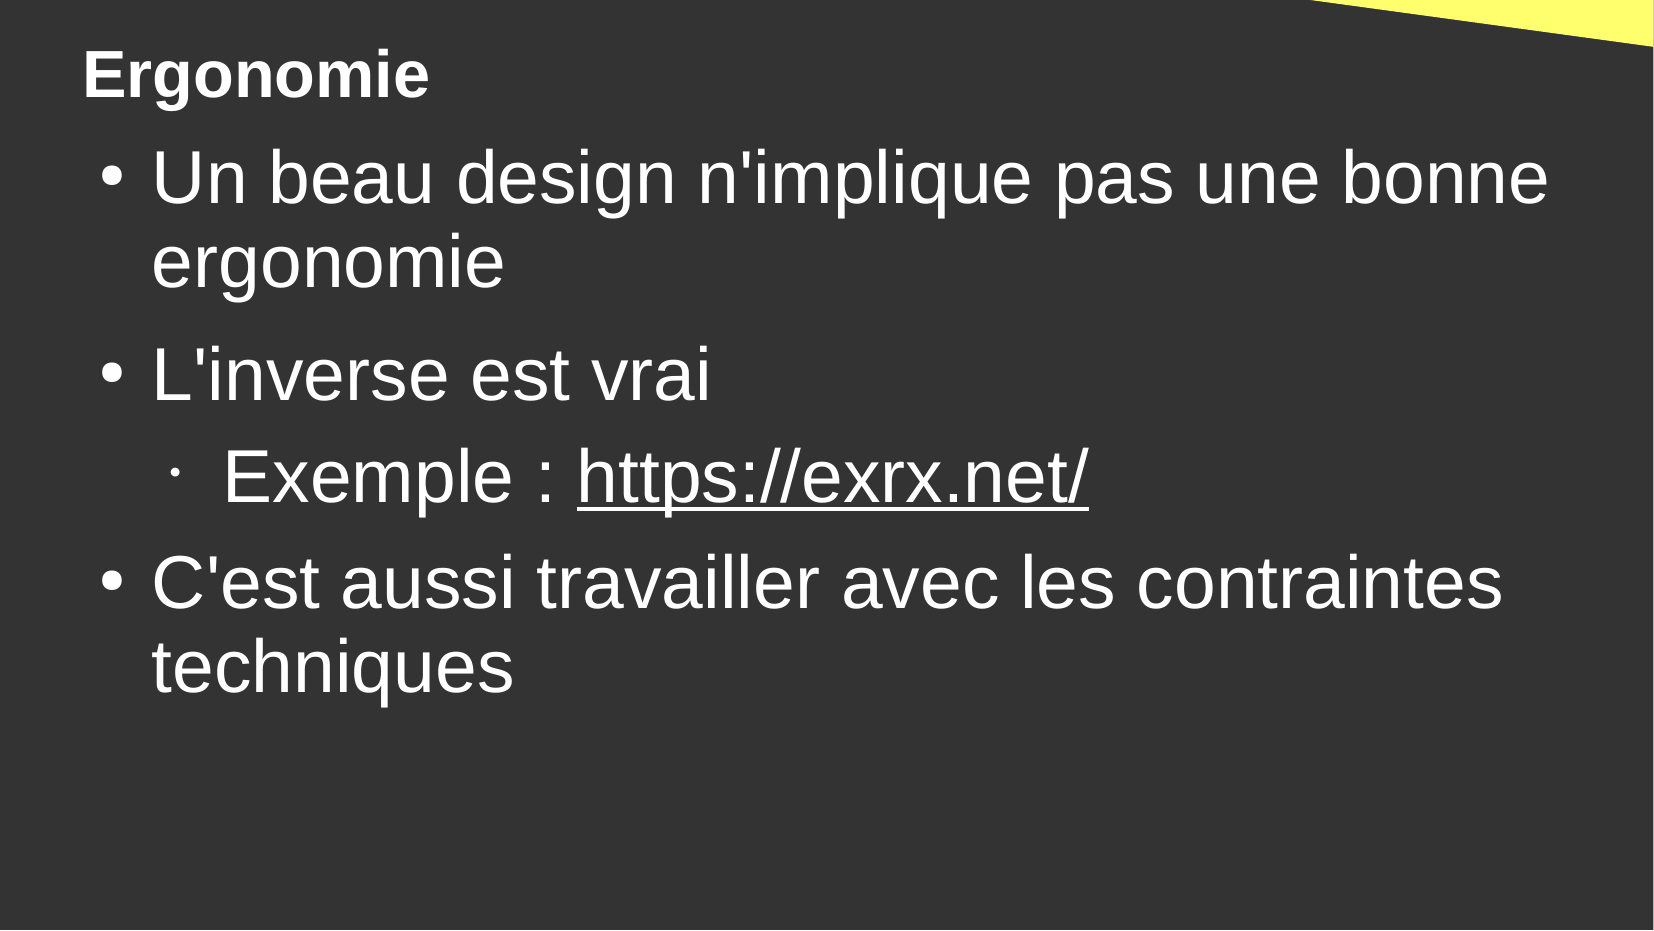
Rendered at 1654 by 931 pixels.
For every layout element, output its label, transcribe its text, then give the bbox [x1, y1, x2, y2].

list Un beau design n'implique pas une bonne ergonomie L'inverse est vrai Exemple : https://exrx.net/ C'est aussi travailler avec les contraintes techniques [80, 135, 1620, 815]
title Ergonomie [82, 37, 1571, 114]
text_box [1310, 0, 1654, 47]
